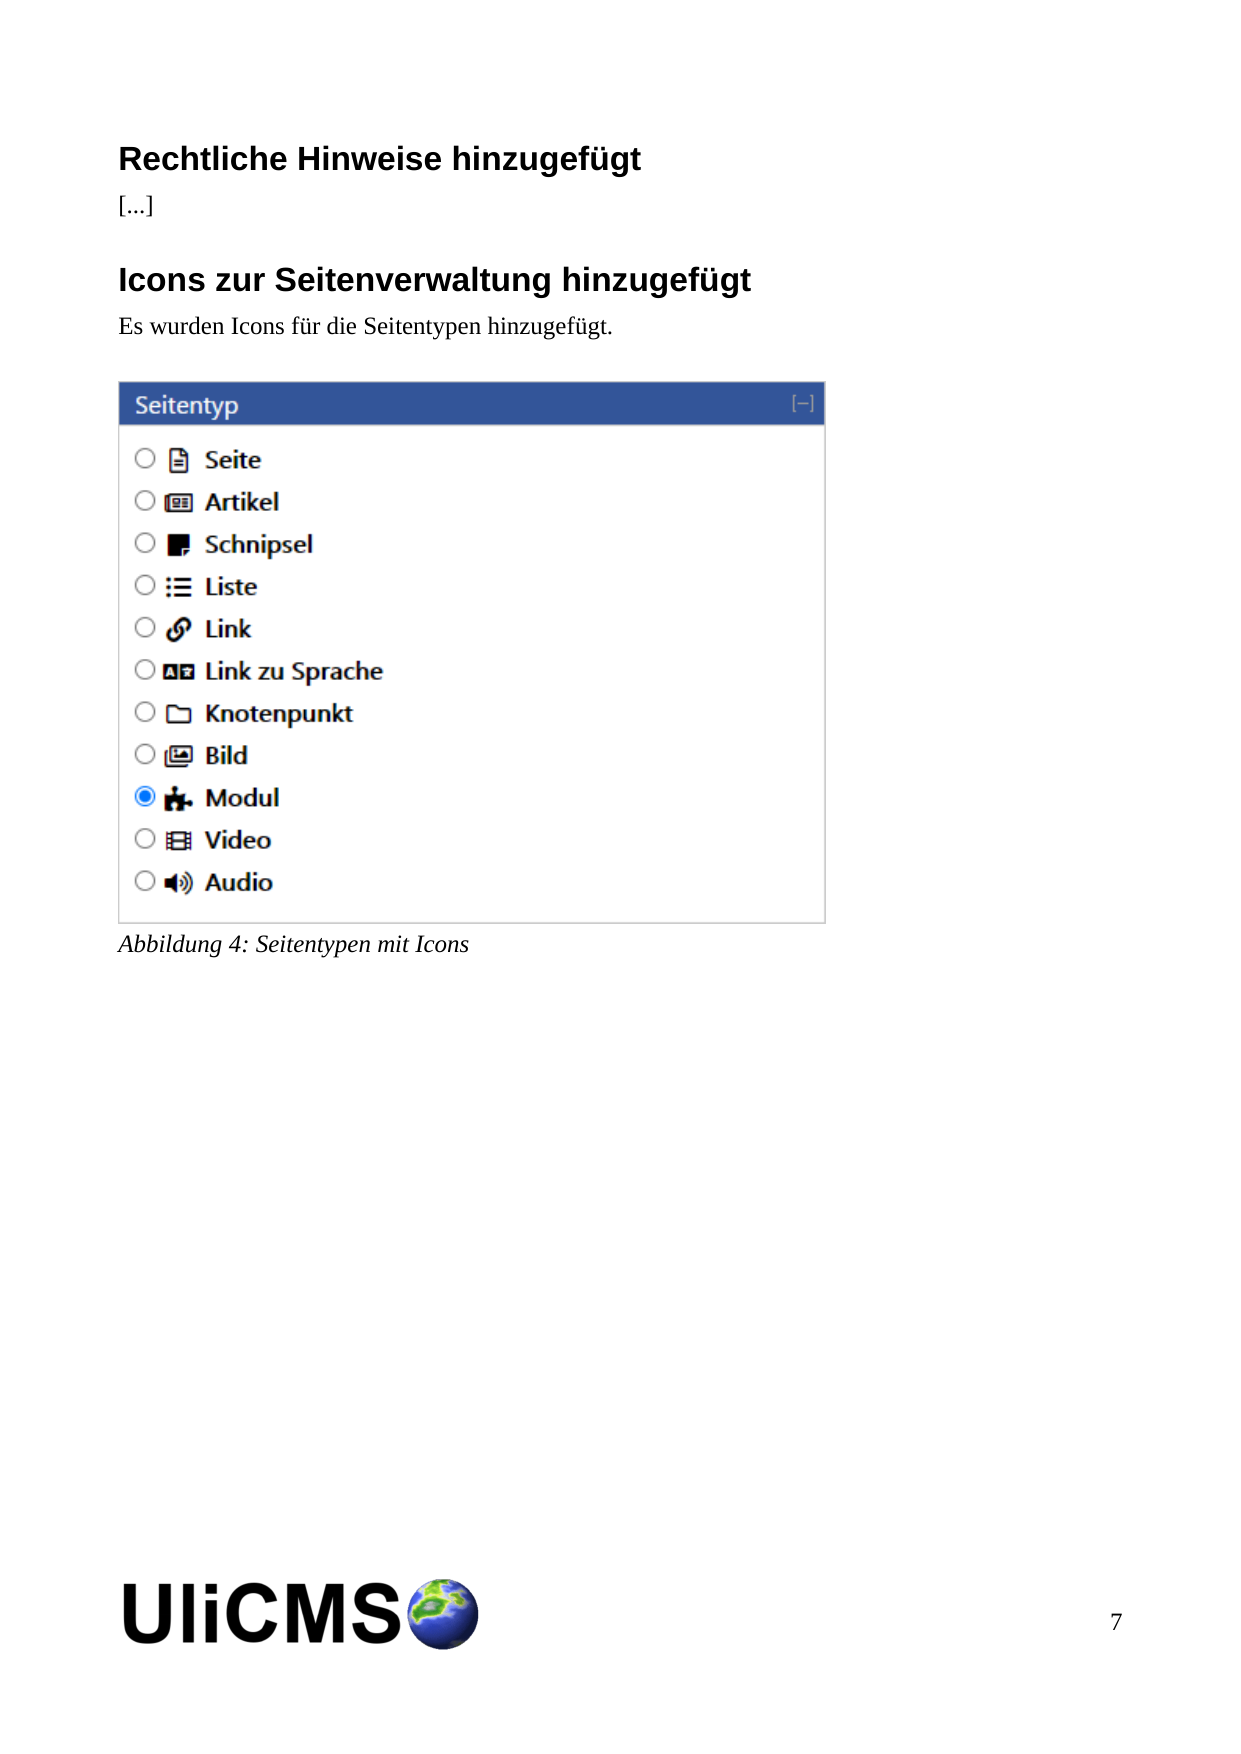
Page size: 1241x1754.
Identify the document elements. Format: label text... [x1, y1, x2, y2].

picture [118, 381, 826, 924]
text [...] [118, 190, 1122, 219]
text Es wurden Icons für die Seitentypen hinzugefügt. [118, 311, 1122, 340]
subtitle Rechtliche Hinweise hinzugefügt [118, 139, 1122, 178]
text Abbildung 4: Seitentypen mit Icons [118, 924, 826, 957]
subtitle Icons zur Seitenverwaltung hinzugefügt [118, 260, 1122, 299]
picture [118, 1578, 479, 1652]
